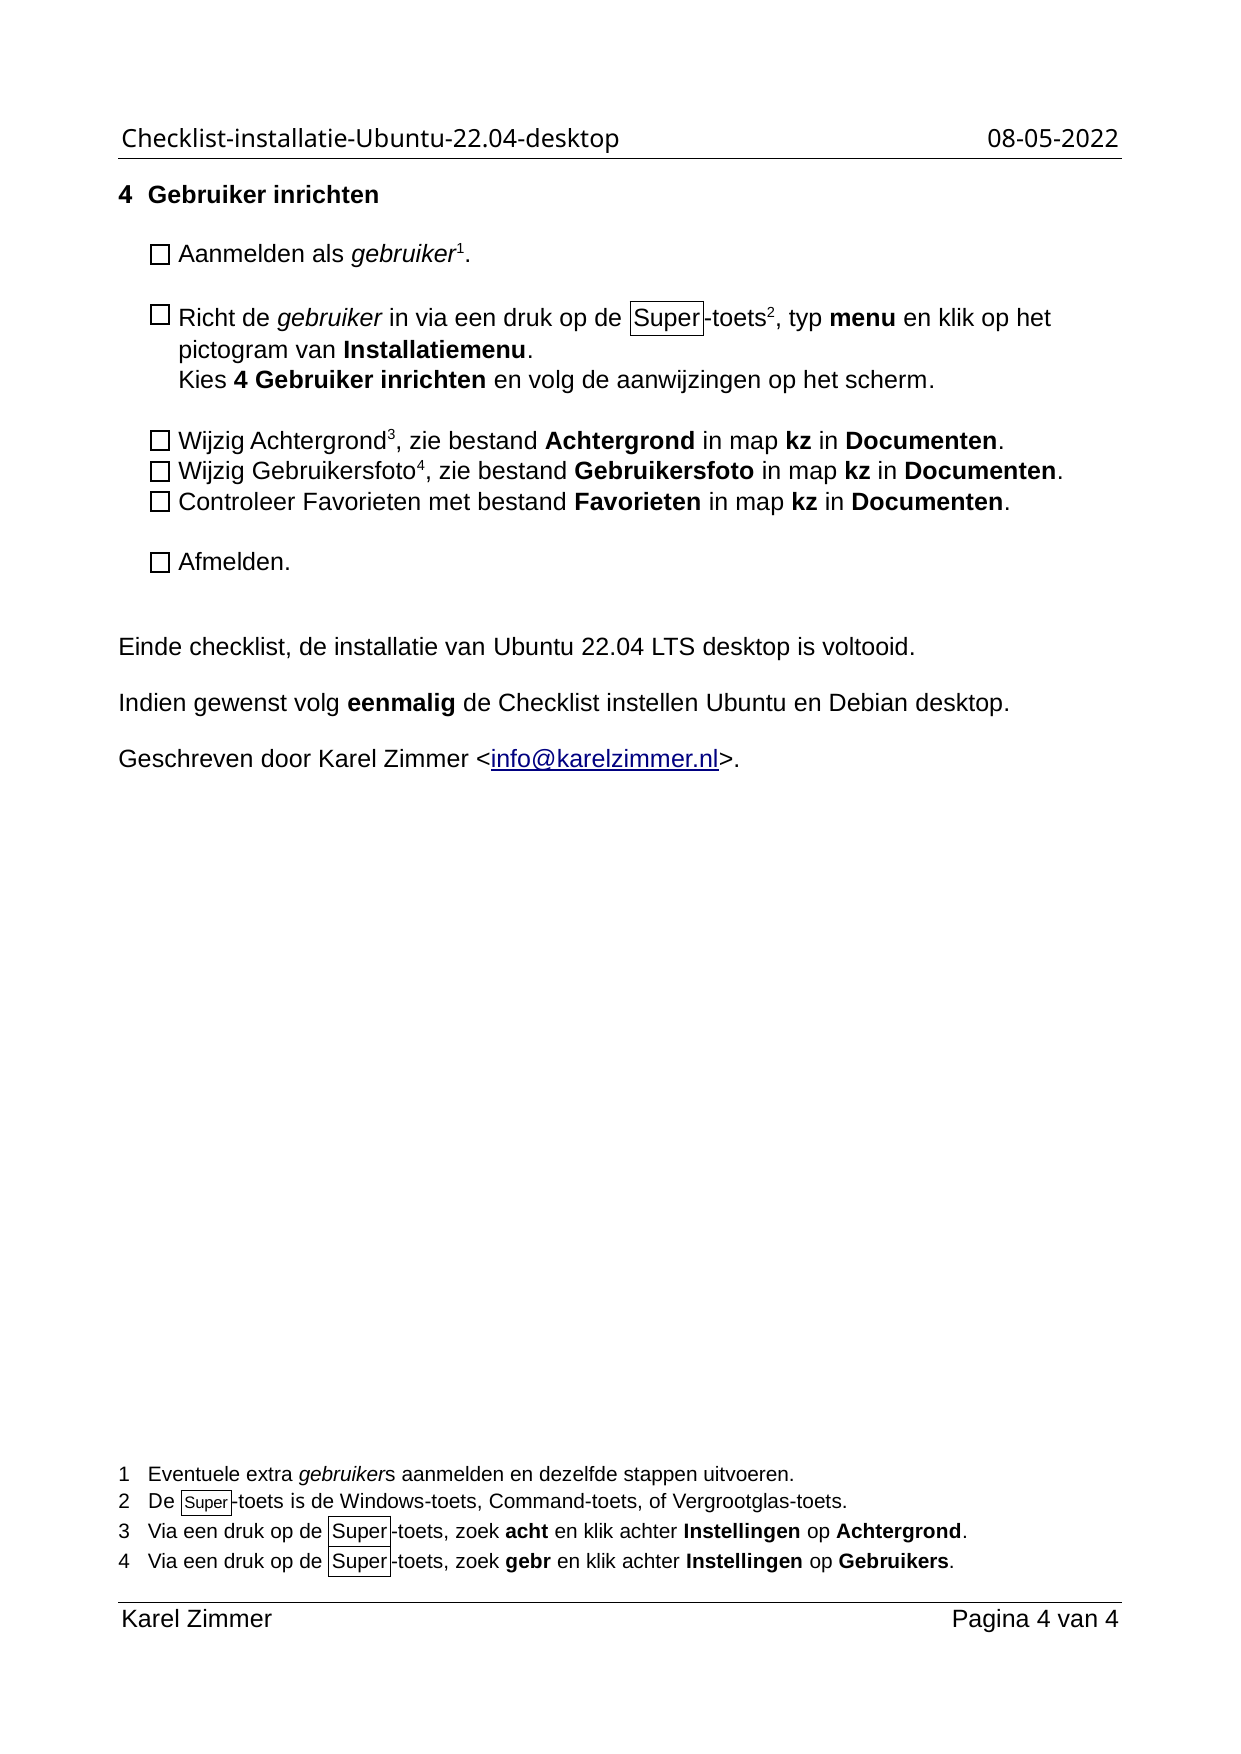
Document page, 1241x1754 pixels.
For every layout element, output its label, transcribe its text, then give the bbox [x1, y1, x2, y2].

table_cell [177, 517, 1122, 547]
table_header [141, 239, 177, 269]
table_cell [177, 269, 1122, 300]
table_cell Wijzig Achtergrond, zie bestand Achtergrond in map kz in Documenten. [177, 426, 1122, 456]
list Gebruiker inrichten [118, 177, 1122, 211]
table_cell [141, 486, 177, 517]
table_cell Afmelden. [177, 547, 1122, 577]
table_cell Kies 4 Gebruiker inrichten en volg de aanwijzingen op het scherm. [177, 365, 1122, 395]
table_cell Controleer Favorieten met bestand Favorieten in map kz in Documenten. [177, 486, 1122, 517]
table_cell Richt de gebruiker in via een druk op de Super-toets, typ menu en klik op het pictogram van Installatiemenu. [177, 300, 1122, 365]
text Indien gewenst volg eenmalig de Checklist instellen Ubuntu en Debian desktop. [118, 689, 1122, 717]
table_cell [141, 547, 177, 577]
table_cell [141, 426, 177, 456]
table_cell [141, 395, 177, 426]
table_cell [141, 517, 177, 547]
table_cell [141, 365, 177, 395]
table_cell [141, 269, 177, 300]
table_cell [141, 300, 177, 365]
text Einde checklist, de installatie van Ubuntu 22.04 LTS desktop is voltooid. [118, 633, 1122, 661]
table_cell [177, 395, 1122, 426]
table_header Aanmelden als gebruiker. [177, 239, 1122, 269]
text Geschreven door Karel Zimmer <info@karelzimmer.nl>. [118, 745, 1122, 773]
table_cell Wijzig Gebruikersfoto, zie bestand Gebruikersfoto in map kz in Documenten. [177, 456, 1122, 486]
table_cell [141, 456, 177, 486]
